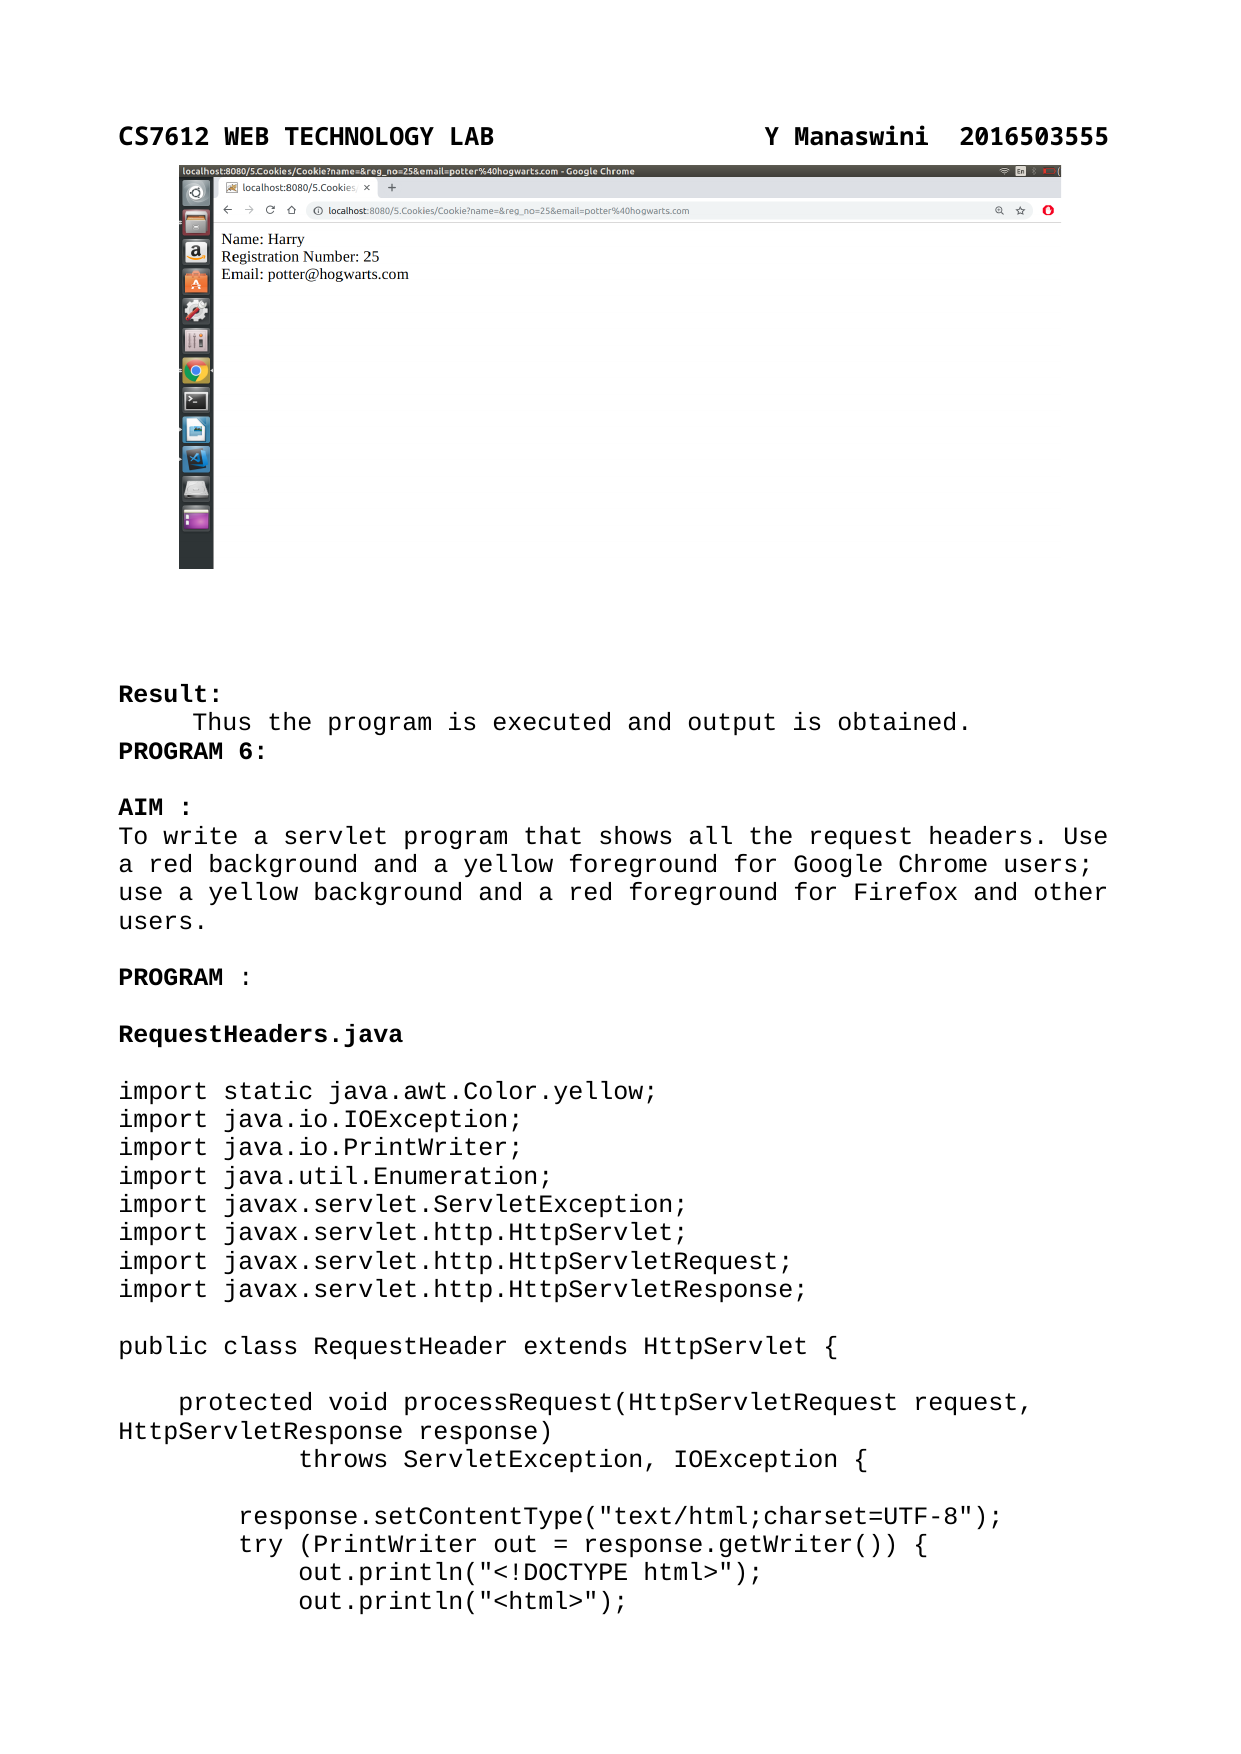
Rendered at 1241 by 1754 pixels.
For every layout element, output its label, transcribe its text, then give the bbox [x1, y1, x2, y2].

text out.println("<html>"); [118, 1588, 1122, 1617]
text protected void processRequest(HttpServletRequest request, HttpServletResponse response) [118, 1390, 1122, 1447]
text import static java.awt.Color.yellow; [118, 1078, 1122, 1107]
text import java.io.IOException; [118, 1107, 1122, 1135]
text RequestHeaders.java [118, 1022, 1122, 1050]
text Result: [118, 682, 1122, 710]
text import javax.servlet.http.HttpServlet; [118, 1220, 1122, 1248]
text try (PrintWriter out = response.getWriter()) { [118, 1532, 1122, 1560]
text To write a servlet program that shows all the request headers. Use a red background and a yellow foreground for Google Chrome users; use a yellow background and a red foreground for Firefox and other users. [118, 823, 1122, 937]
text import java.io.PrintWriter; [118, 1135, 1122, 1163]
text import javax.servlet.http.HttpServletRequest; [118, 1248, 1122, 1277]
text PROGRAM : [118, 965, 1122, 993]
text PROGRAM 6: [118, 738, 1122, 767]
text public class RequestHeader extends HttpServlet { [118, 1333, 1122, 1362]
text Thus the program is executed and output is obtained. [118, 710, 1122, 738]
text import javax.servlet.ServletException; [118, 1192, 1122, 1220]
text throws ServletException, IOException { [118, 1447, 1122, 1475]
text response.setContentType("text/html;charset=UTF-8"); [118, 1503, 1122, 1532]
text import javax.servlet.http.HttpServletResponse; [118, 1277, 1122, 1305]
text import java.util.Enumeration; [118, 1163, 1122, 1192]
text AIM : [118, 795, 1122, 823]
picture [179, 165, 1062, 569]
text out.println("<!DOCTYPE html>"); [118, 1560, 1122, 1588]
